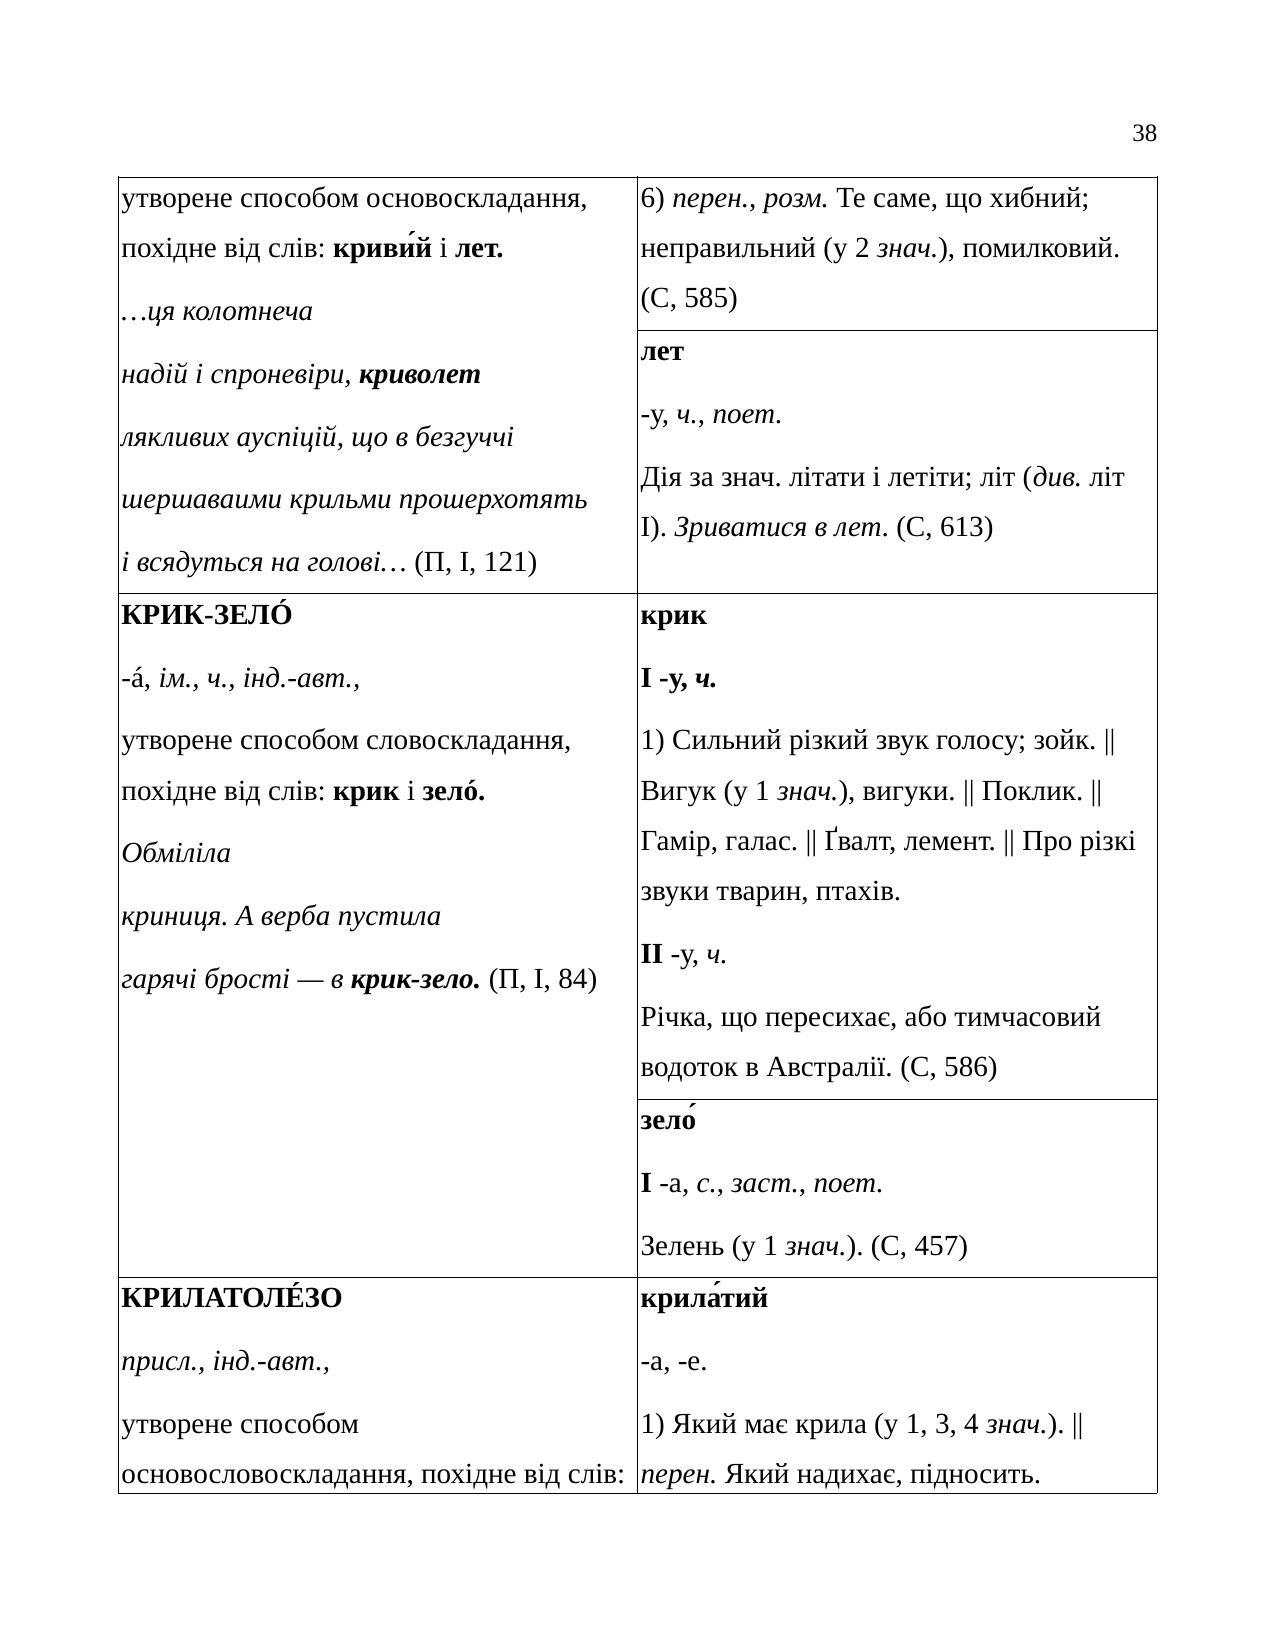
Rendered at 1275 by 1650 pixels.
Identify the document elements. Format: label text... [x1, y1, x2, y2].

table_cell лет -у, ч., поет. Дія за знач. літати і летіти; літ (див. літ I). Зриватися в лет. (С, 613) [638, 331, 1157, 593]
table_cell 6) перен., розм. Те саме, що хибний; неправильний (у 2 знач.), помилковий. (С, 585) [638, 178, 1157, 329]
table_cell крик I -у, ч. 1) Сильний різкий звук голосу; зойк. || Вигук (у 1 знач.), вигуки. || Поклик. || Гамір, галас. || Ґвалт, лемент. || Про різкі звуки тварин, птахів. II -у, ч. Річка, що пересихає, або тимчасовий водоток в Австралії. (С, 586) [638, 594, 1157, 1098]
table_cell зело́ I -а, с., заст., поет. Зелень (у 1 знач.). (С, 457) [638, 1100, 1157, 1277]
table_cell КРИЛАТОЛÉЗО присл., інд.-авт., утворене способом основословоскладання, похідне від слів: [119, 1278, 637, 1493]
table_cell утворене способом основоскладання, похідне від слів: криви́й і лет. …ця колотнеча надій і спроневіри, криволет лякливих ауспіцій, що в безгуччі шершаваими крильми прошерхотять і всядуться на голові… (П, І, 121) [119, 178, 637, 593]
table_cell КРИК-ЗЕЛÓ -á, ім., ч., інд.-авт., утворене способом словоскладання, похідне від слів: крик і зелó. Обміліла криниця. А верба пустила гарячі брості — в крик-зело. (П, І, 84) [119, 594, 637, 1277]
table_cell крила́тий -а, -е. 1) Який має крила (у 1, 3, 4 знач.). || перен. Який надихає, підносить. [638, 1278, 1157, 1493]
